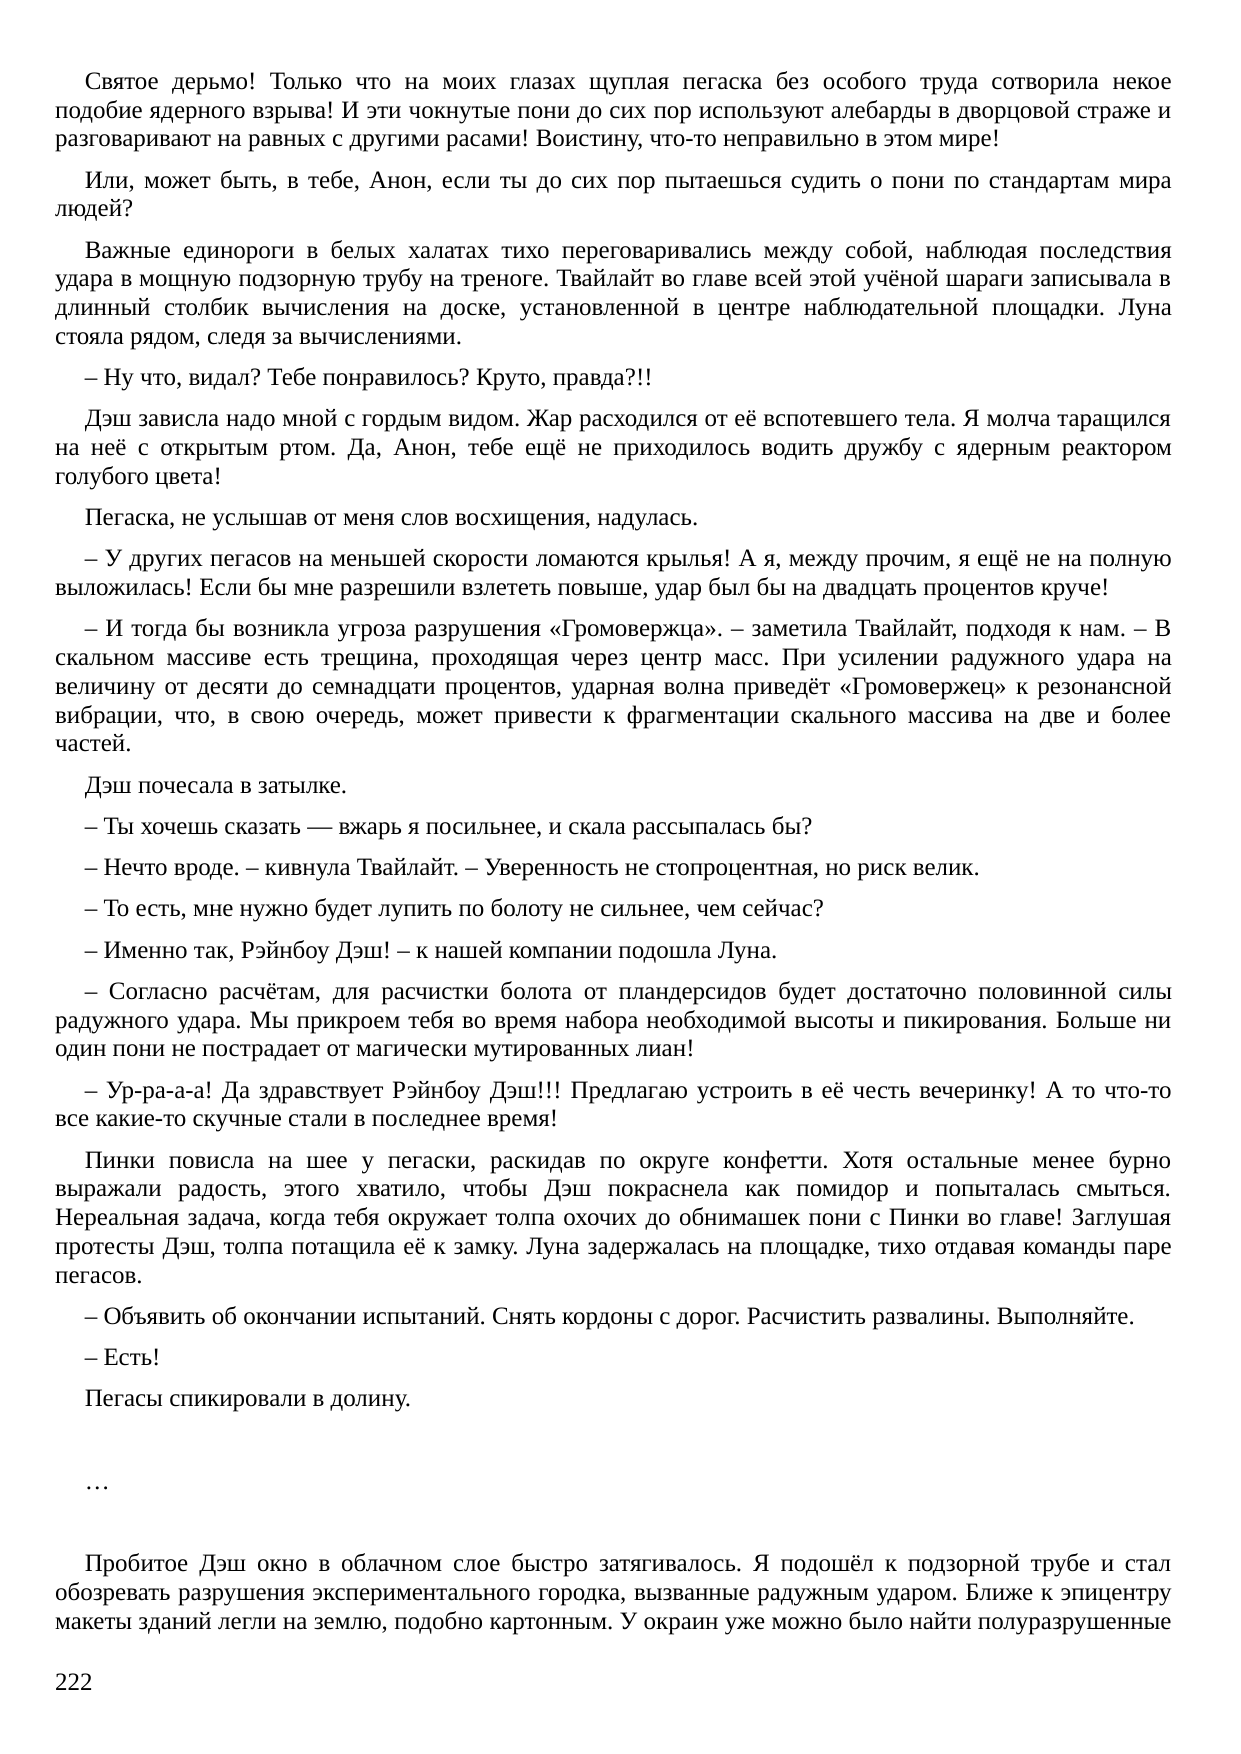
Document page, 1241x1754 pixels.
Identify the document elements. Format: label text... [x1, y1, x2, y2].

text – Согласно расчётам, для расчистки болота от пландерсидов будет достаточно половинной силы радужного удара. Мы прикроем тебя во время набора необходимой высоты и пикирования. Больше ни один пони не пострадает от магически мутированных лиан! [55, 976, 1173, 1062]
text Пинки повисла на шее у пегаски, раскидав по округе конфетти. Хотя остальные менее бурно выражали радость, этого хватило, чтобы Дэш покраснела как помидор и попыталась смыться. Нереальная задача, когда тебя окружает толпа охочих до обнимашек пони с Пинки во главе! Заглушая протесты Дэш, толпа потащила её к замку. Луна задержалась на площадке, тихо отдавая команды паре пегасов. [55, 1145, 1173, 1288]
text Или, может быть, в тебе, Анон, если ты до сих пор пытаешься судить о пони по стандартам мира людей? [55, 165, 1173, 222]
text … [55, 1466, 1173, 1495]
text Святое дерьмо! Только что на моих глазах щуплая пегаска без особого труда сотворила некое подобие ядерного взрыва! И эти чокнутые пони до сих пор используют алебарды в дворцовой страже и разговаривают на равных с другими расами! Воистину, что-то неправильно в этом мире! [55, 66, 1173, 152]
text Пробитое Дэш окно в облачном слое быстро затягивалось. Я подошёл к подзорной трубе и стал обозревать разрушения экспериментального городка, вызванные радужным ударом. Ближе к эпицентру макеты зданий легли на землю, подобно картонным. У окраин уже можно было найти полуразрушенные [55, 1548, 1173, 1635]
text – Есть! [55, 1342, 1173, 1371]
text – Нечто вроде. – кивнула Твайлайт. – Уверенность не стопроцентная, но риск велик. [55, 852, 1173, 881]
text – Именно так, Рэйнбоу Дэш! – к нашей компании подошла Луна. [55, 935, 1173, 963]
text Дэш почесала в затылке. [55, 770, 1173, 798]
text – Объявить об окончании испытаний. Снять кордоны с дорог. Расчистить развалины. Выполняйте. [55, 1301, 1173, 1330]
text – И тогда бы возникла угроза разрушения «Громовержца». – заметила Твайлайт, подходя к нам. – В скальном массиве есть трещина, проходящая через центр масс. При усилении радужного удара на величину от десяти до семнадцати процентов, ударная волна приведёт «Громовержец» к резонансной вибрации, что, в свою очередь, может привести к фрагментации скального массива на две и более частей. [55, 613, 1173, 757]
text – То есть, мне нужно будет лупить по болоту не сильнее, чем сейчас? [55, 893, 1173, 922]
text – Ты хочешь сказать — вжарь я посильнее, и скала рассыпалась бы? [55, 811, 1173, 840]
text – Ну что, видал? Тебе понравилось? Круто, правда?!! [55, 362, 1173, 391]
text Пегаска, не услышав от меня слов восхищения, надулась. [55, 502, 1173, 531]
text – Ур-ра-а-а! Да здравствует Рэйнбоу Дэш!!! Предлагаю устроить в её честь вечеринку! А то что-то все какие-то скучные стали в последнее время! [55, 1075, 1173, 1132]
text Важные единороги в белых халатах тихо переговаривались между собой, наблюдая последствия удара в мощную подзорную трубу на треноге. Твайлайт во главе всей этой учёной шараги записывала в длинный столбик вычисления на доске, установленной в центре наблюдательной площадки. Луна стояла рядом, следя за вычислениями. [55, 235, 1173, 350]
text Дэш зависла надо мной с гордым видом. Жар расходился от её вспотевшего тела. Я молча таращился на неё с открытым ртом. Да, Анон, тебе ещё не приходилось водить дружбу с ядерным реактором голубого цвета! [55, 403, 1173, 490]
text Пегасы спикировали в долину. [55, 1383, 1173, 1412]
text – У других пегасов на меньшей скорости ломаются крылья! А я, между прочим, я ещё не на полную выложилась! Если бы мне разрешили взлететь повыше, удар был бы на двадцать процентов круче! [55, 543, 1173, 601]
